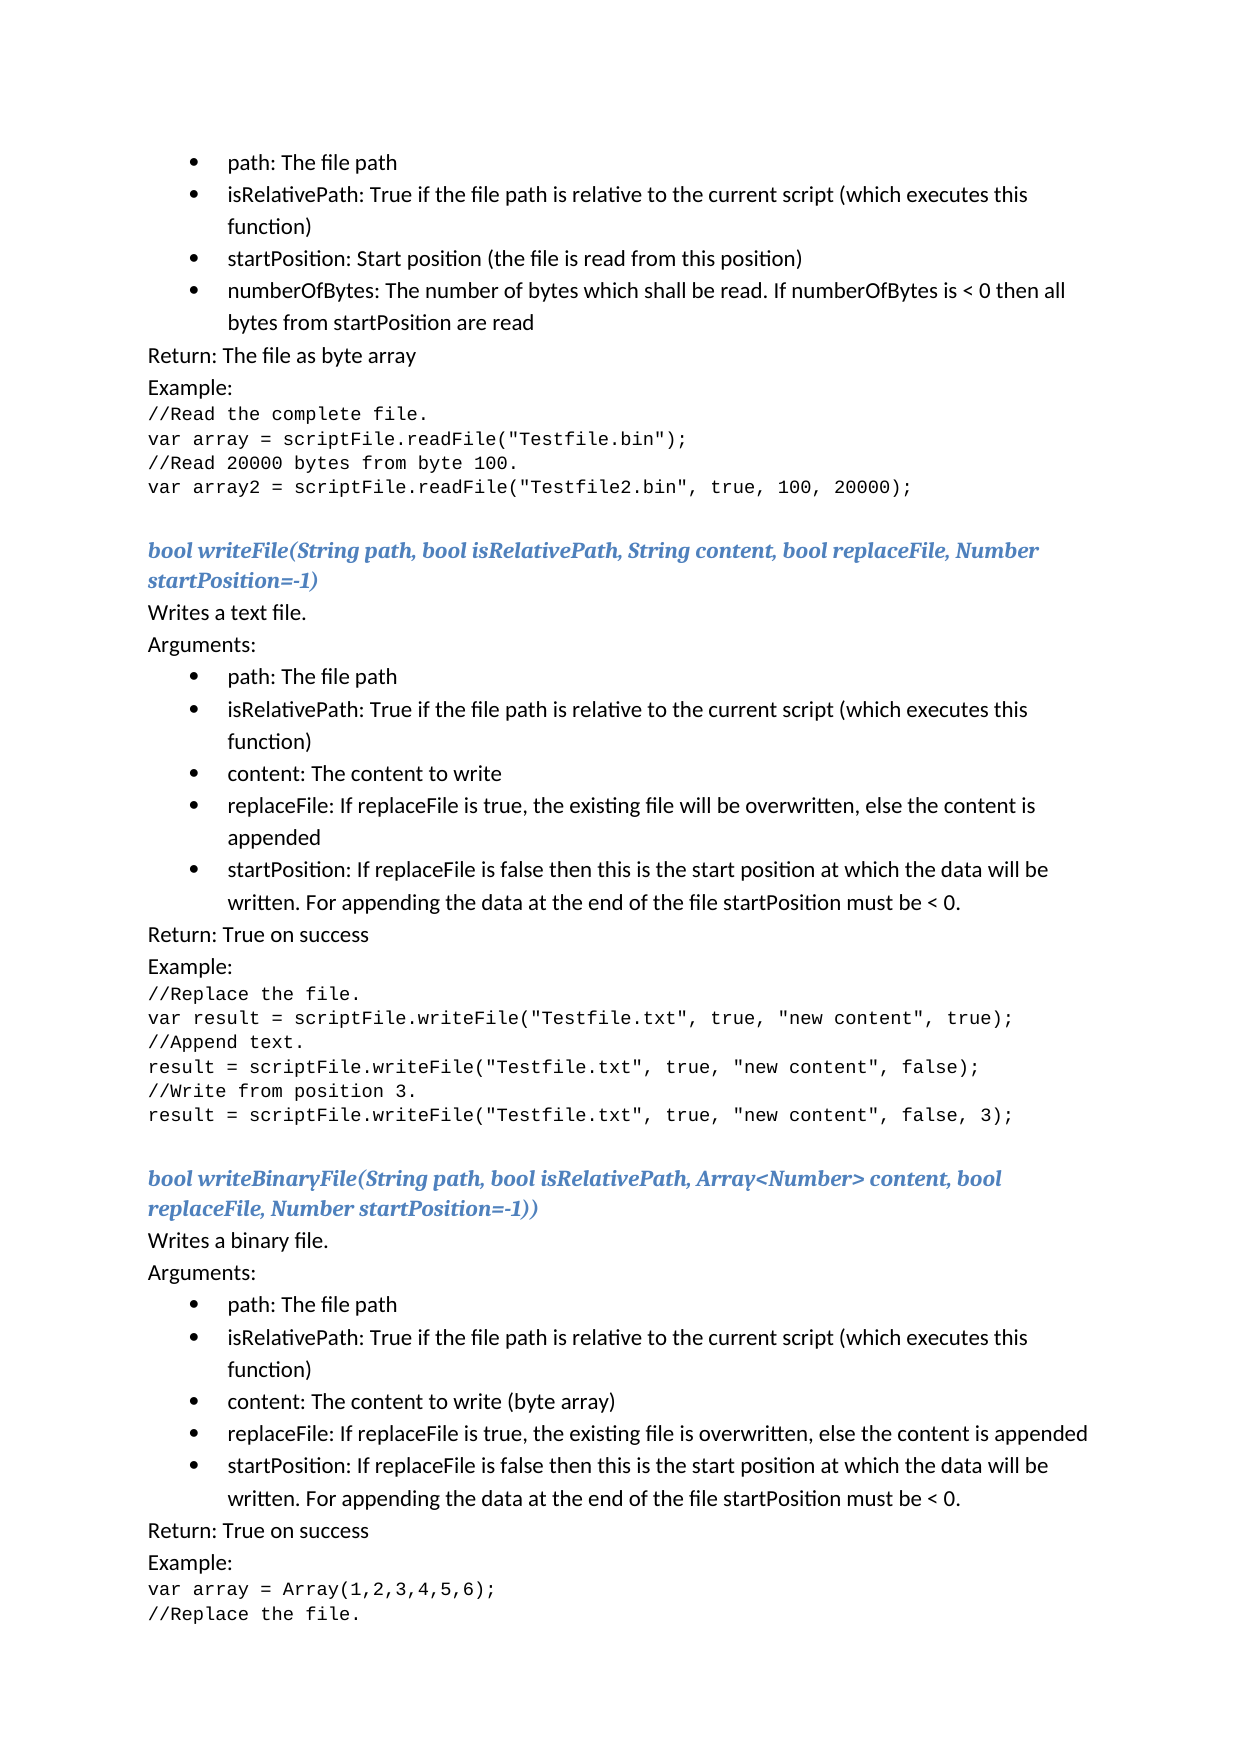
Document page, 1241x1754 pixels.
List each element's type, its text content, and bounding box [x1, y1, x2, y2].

list startPosition: If replaceFile is false then this is the start position at which the data will be written. For appending the data at the end of the file startPosition must be < 0. [190, 856, 1093, 916]
list replaceFile: If replaceFile is true, the existing file will be overwritten, else the content is appended [190, 791, 1093, 851]
list isRelativePath: True if the file path is relative to the current script (which executes this function) [190, 180, 1093, 240]
text Writes a binary file. [148, 1226, 1093, 1254]
text Arguments: [148, 1258, 1093, 1286]
text Writes a text file. [148, 598, 1093, 626]
list startPosition: Start position (the file is read from this position) [190, 244, 1093, 272]
list content: The content to write [190, 759, 1093, 787]
text result = scriptFile.writeFile("Testfile.txt", true, "new content", false); [148, 1057, 1093, 1079]
list content: The content to write (byte array) [190, 1387, 1093, 1415]
text var array2 = scriptFile.readFile("Testfile2.bin", true, 100, 20000); [148, 478, 1093, 499]
text //Read the complete file. [148, 405, 1093, 426]
list path: The file path [190, 148, 1093, 176]
subtitle bool writeFile(String path, bool isRelativePath, String content, bool replaceFile, Number startPosition=-1) [148, 538, 1093, 594]
text var result = scriptFile.writeFile("Testfile.txt", true, "new content", true); [148, 1009, 1093, 1030]
list isRelativePath: True if the file path is relative to the current script (which executes this function) [190, 1323, 1093, 1383]
subtitle bool writeBinaryFile(String path, bool isRelativePath, Array<Number> content, bool replaceFile, Number startPosition=-1)) [148, 1166, 1093, 1222]
text //Write from position 3. [148, 1082, 1093, 1103]
list replaceFile: If replaceFile is true, the existing file is overwritten, else the content is appended [190, 1419, 1093, 1447]
text result = scriptFile.writeFile("Testfile.txt", true, "new content", false, 3); [148, 1106, 1093, 1127]
text //Replace the file. [148, 984, 1093, 1006]
text Arguments: [148, 630, 1093, 658]
text var array = Array(1,2,3,4,5,6); [148, 1580, 1093, 1601]
list numberOfBytes: The number of bytes which shall be read. If numberOfBytes is < 0 then all bytes from startPosition are read [190, 276, 1093, 337]
text //Replace the file. [148, 1604, 1093, 1626]
text Example: [148, 1548, 1093, 1576]
text Example: [148, 373, 1093, 401]
list isRelativePath: True if the file path is relative to the current script (which executes this function) [190, 695, 1093, 755]
text //Read 20000 bytes from byte 100. [148, 454, 1093, 475]
text Return: True on success [148, 1516, 1093, 1544]
list path: The file path [190, 662, 1093, 691]
text var array = scriptFile.readFile("Testfile.bin"); [148, 429, 1093, 451]
text Return: True on success [148, 920, 1093, 948]
text Example: [148, 952, 1093, 980]
list startPosition: If replaceFile is false then this is the start position at which the data will be written. For appending the data at the end of the file startPosition must be < 0. [190, 1451, 1093, 1512]
text //Append text. [148, 1033, 1093, 1054]
list path: The file path [190, 1291, 1093, 1318]
text Return: The file as byte array [148, 341, 1093, 369]
